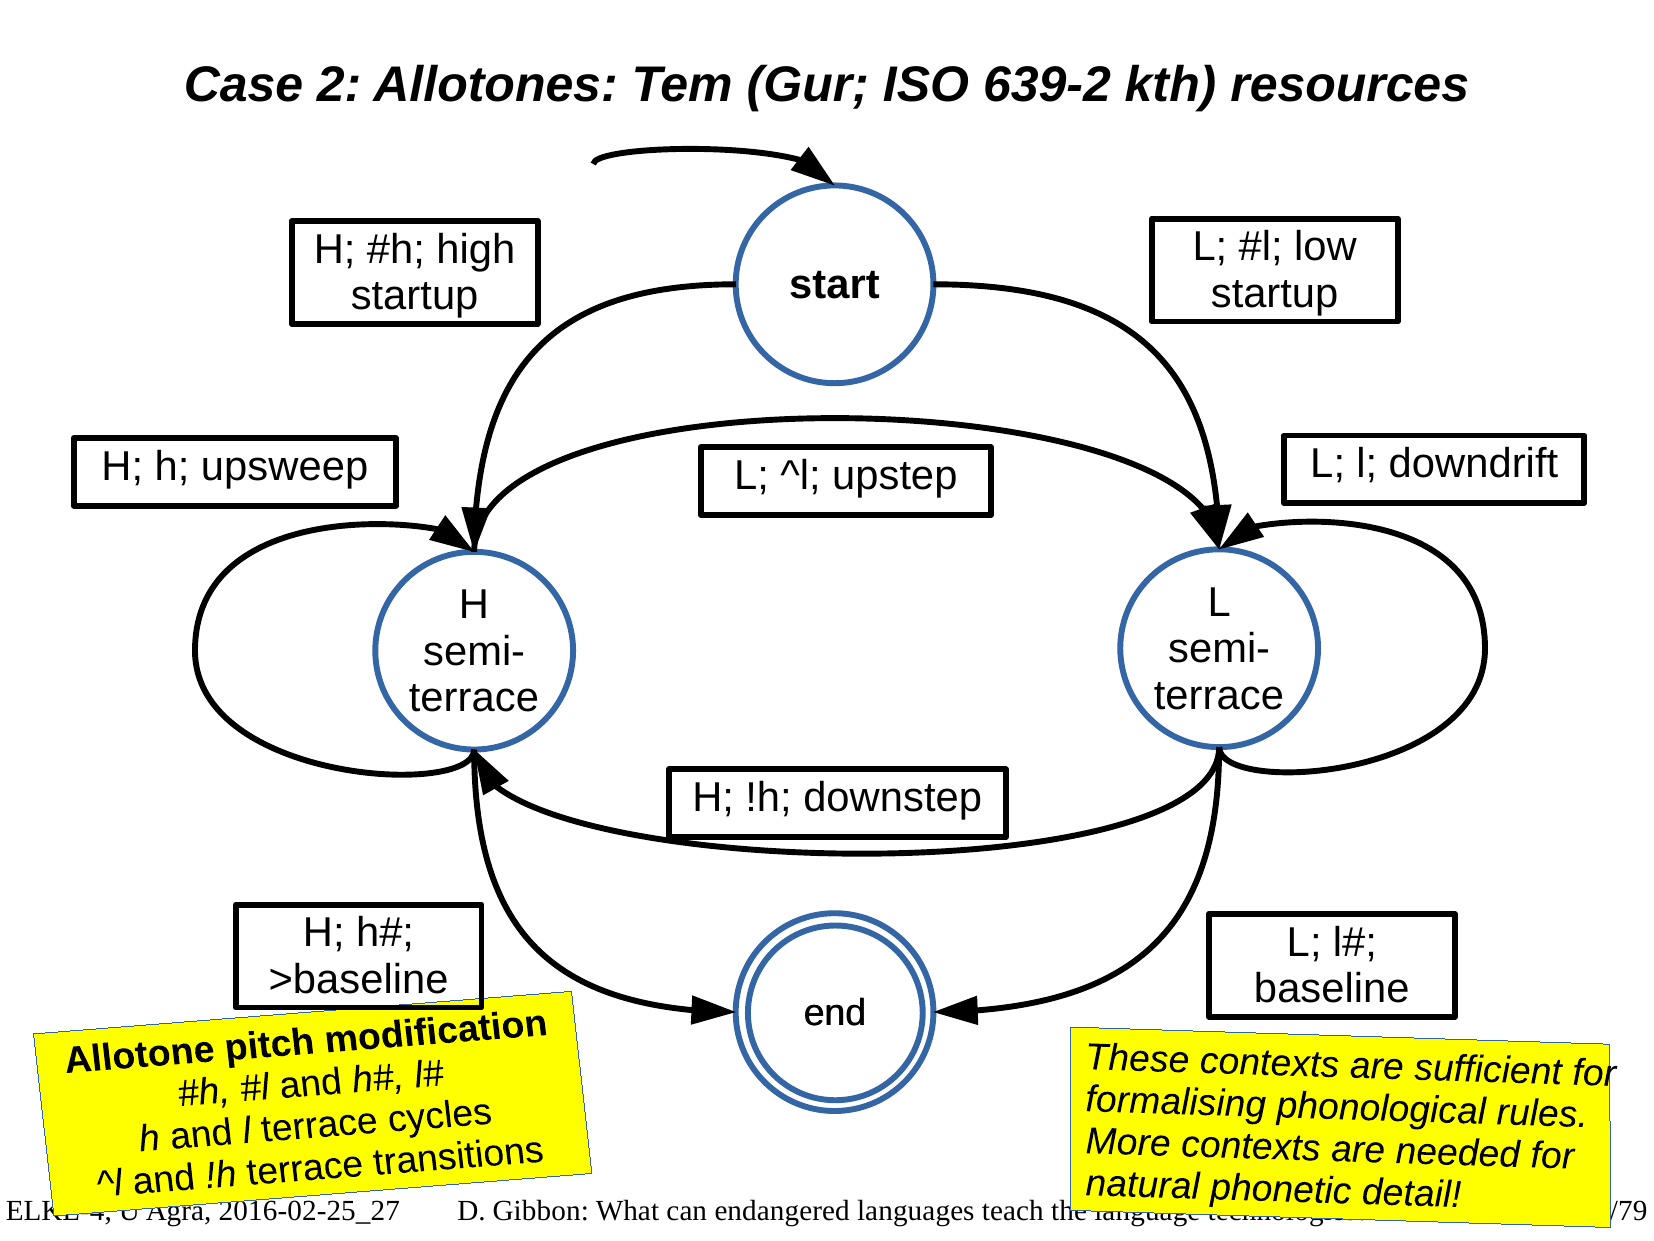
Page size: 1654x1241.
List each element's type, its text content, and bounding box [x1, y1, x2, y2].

text_box end [735, 913, 934, 1112]
title Case 2: Allotones: Tem (Gur; ISO 639-2 kth) resources [82, 43, 1571, 125]
text_box H; h; upsweep [73, 437, 396, 506]
text_box H; h#; >baseline [235, 904, 482, 1008]
text_box H; !h; downstep [668, 769, 1006, 838]
text_box H; #h; high startup [291, 221, 538, 324]
text_box H semi- terrace [375, 551, 574, 750]
text_box L semi- terrace [1120, 549, 1319, 748]
text_box L; ^l; upstep [700, 447, 992, 516]
text_box end [747, 925, 923, 1101]
text_box Allotone pitch modification #h, #l and h#, l# h and l terrace cycles ^l and !h terrace transitions [33, 991, 592, 1216]
text_box L; l; downdrift [1284, 435, 1585, 504]
text_box L; #l; low startup [1151, 218, 1398, 322]
text_box These contexts are sufficient for formalising phonological rules. More contexts are needed for natural phonetic detail! [1070, 1027, 1611, 1228]
text_box L; l#; baseline [1208, 913, 1455, 1017]
text_box start [735, 185, 934, 384]
